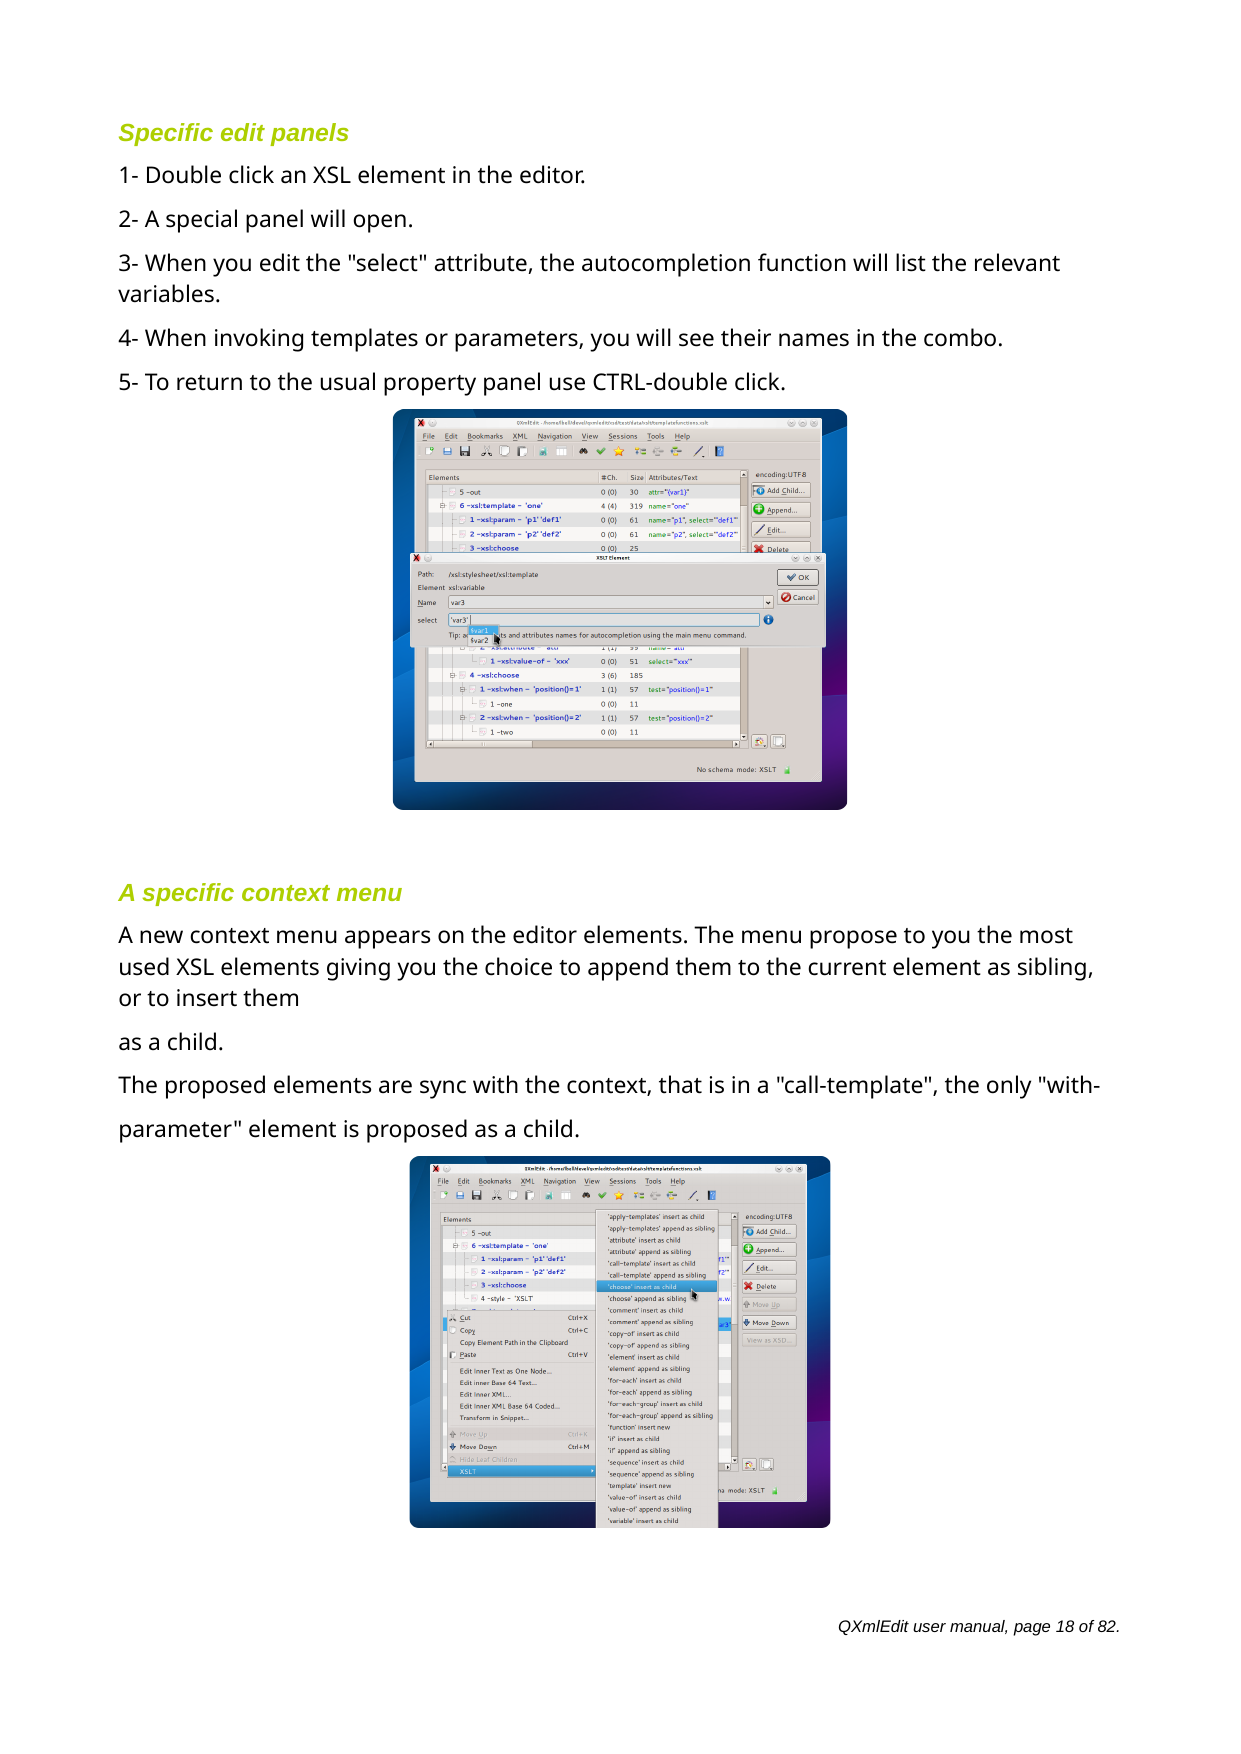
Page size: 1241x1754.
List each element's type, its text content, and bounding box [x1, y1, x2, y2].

picture [392, 409, 848, 810]
text 1- Double click an XSL element in the editor. [118, 159, 1122, 190]
text 2- A special panel will open. [118, 203, 1122, 234]
text parameter" element is proposed as a child. [118, 1113, 1122, 1144]
subtitle Specific edit panels [118, 118, 1122, 147]
text 5- To return to the usual property panel use CTRL-double click. [118, 365, 1122, 397]
text 3- When you edit the "select" attribute, the autocompletion function will list the relevant variables. [118, 247, 1122, 309]
text The proposed elements are sync with the context, that is in a "call-template", the only "with- [118, 1069, 1122, 1101]
subtitle A specific context menu [118, 878, 1122, 907]
picture [409, 1156, 831, 1528]
text 4- When invoking templates or parameters, you will see their names in the combo. [118, 322, 1122, 353]
text as a child. [118, 1026, 1122, 1057]
text A new context menu appears on the editor elements. The menu propose to you the most used XSL elements giving you the choice to append them to the current element as sibling, or to insert them [118, 919, 1122, 1013]
